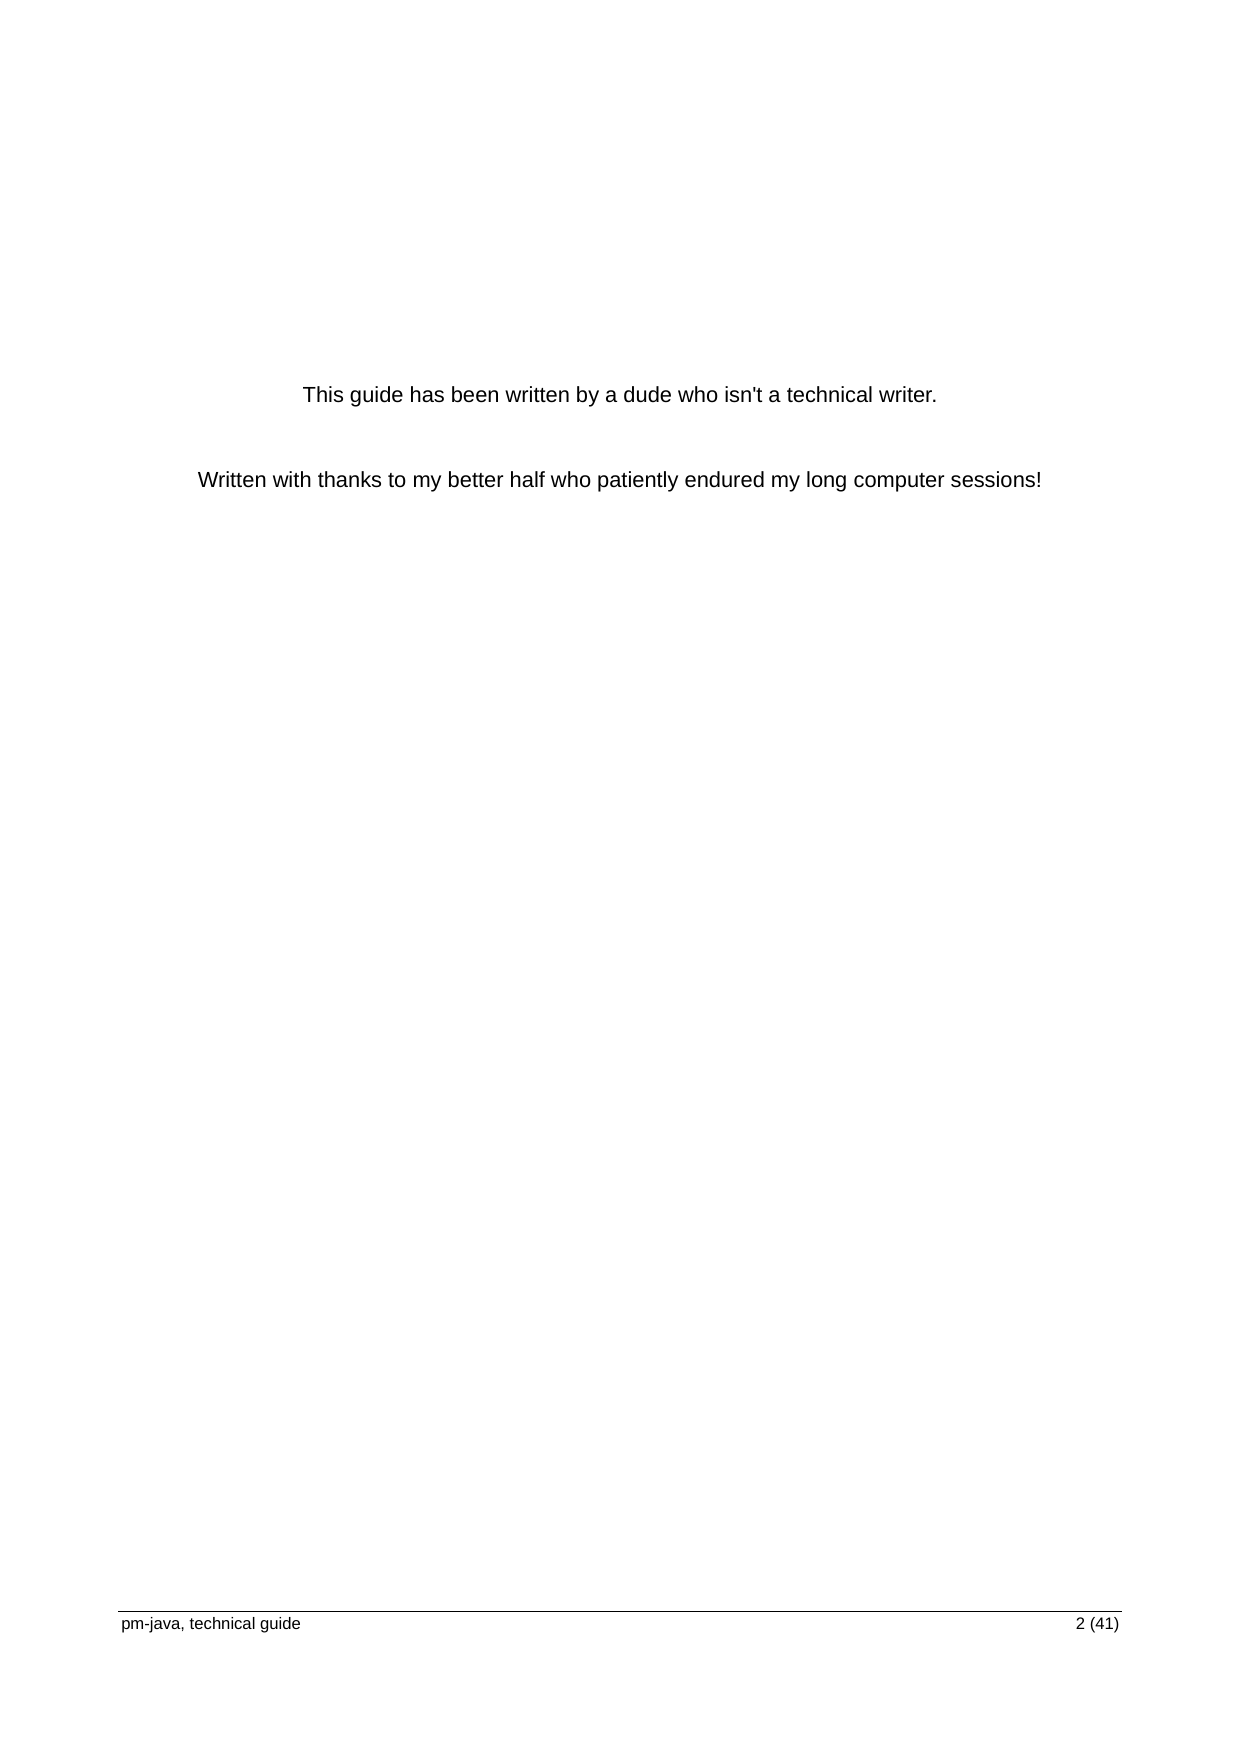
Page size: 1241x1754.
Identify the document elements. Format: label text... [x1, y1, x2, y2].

subtitle Written with thanks to my better half who patiently endured my long computer sessions! [118, 467, 1122, 492]
subtitle This guide has been written by a dude who isn't a technical writer. [118, 383, 1122, 407]
